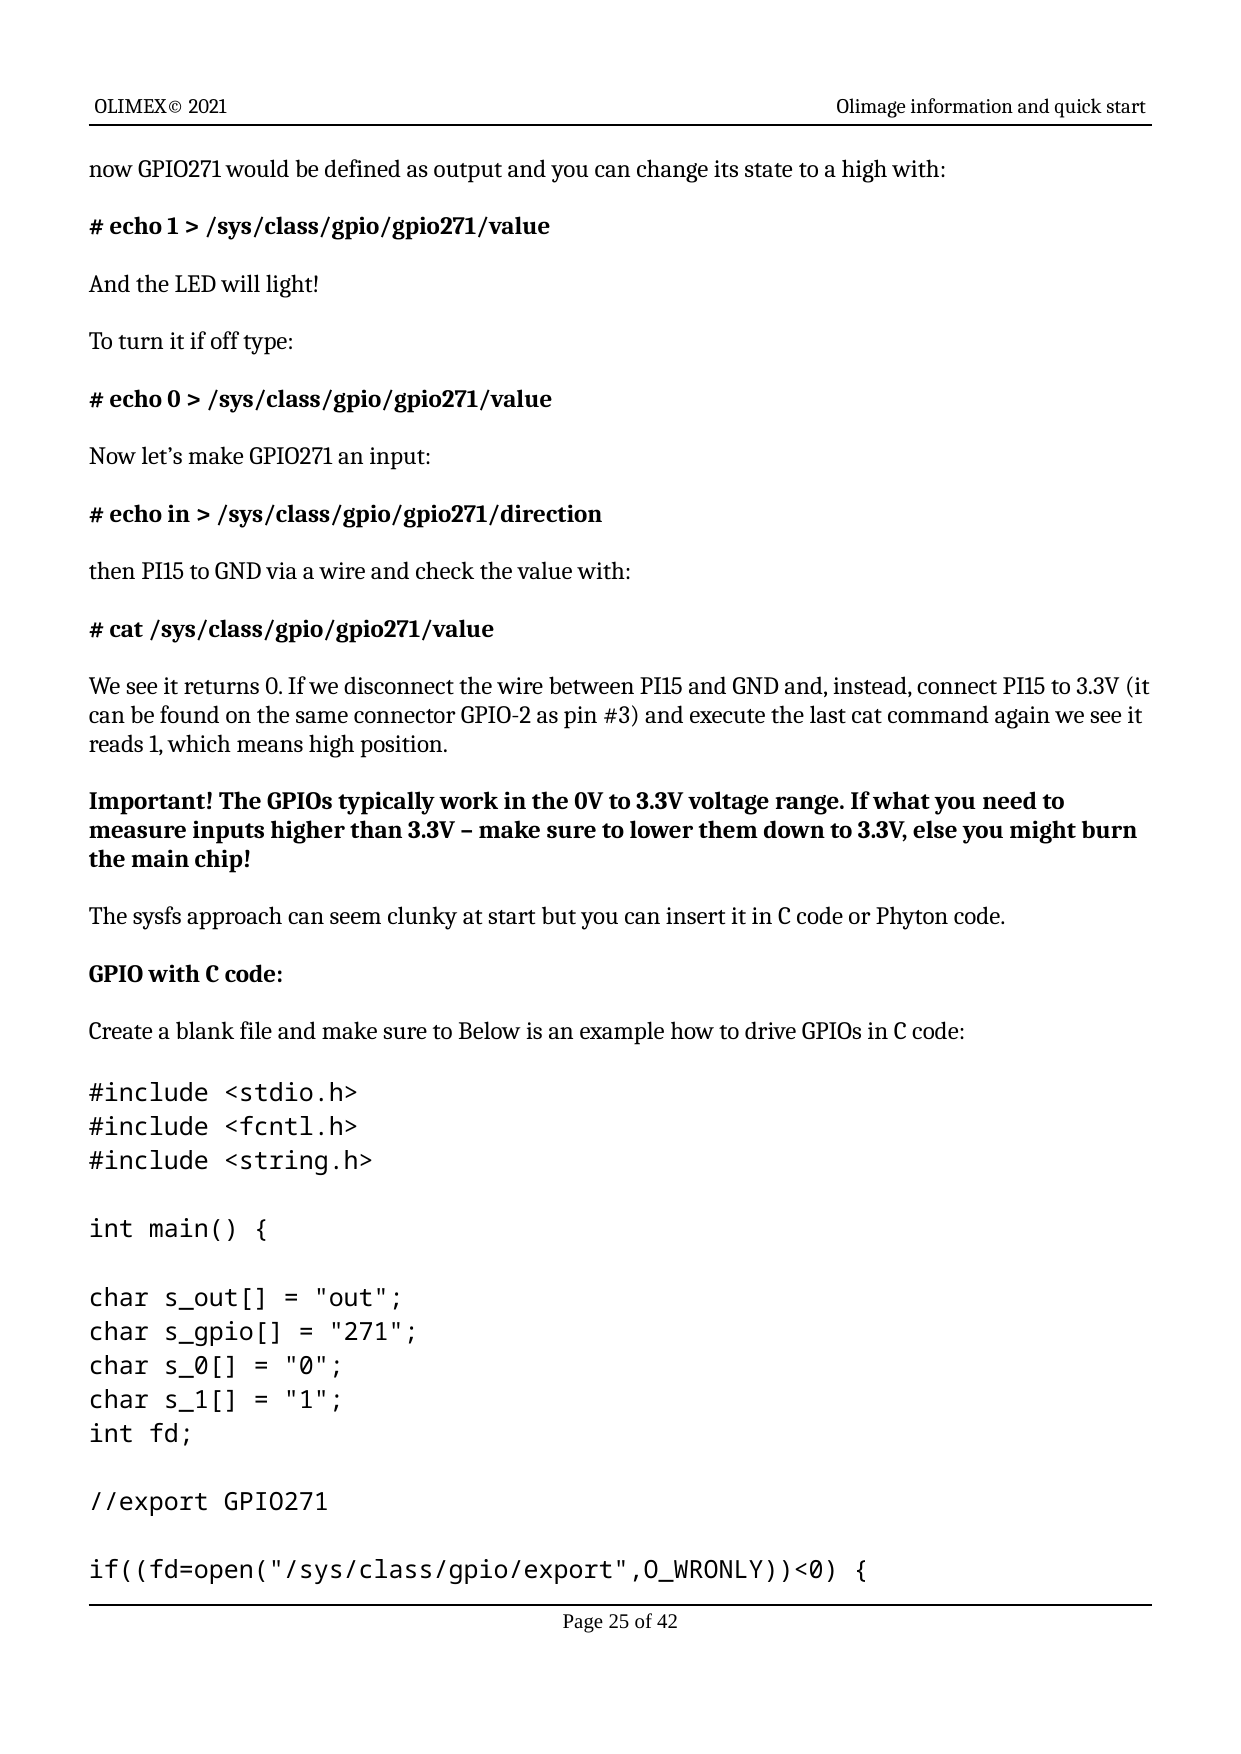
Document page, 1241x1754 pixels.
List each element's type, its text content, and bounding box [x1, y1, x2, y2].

text if((fd=open("/sys/class/gpio/export",O_WRONLY))<0) { [88, 1552, 1152, 1586]
text Important! The GPIOs typically work in the 0V to 3.3V voltage range. If what you need to measure inputs higher than 3.3V – make sure to lower them down to 3.3V, else you might burn the main chip! [88, 787, 1152, 873]
text //export GPIO271 [88, 1483, 1152, 1518]
text We see it returns 0. If we disconnect the wire between PI15 and GND and, instead, connect PI15 to 3.3V (it can be found on the same connector GPIO-2 as pin #3) and execute the last cat command again we see it reads 1, which means high position. [88, 672, 1152, 758]
text #include <stdio.h> [88, 1075, 1152, 1109]
text And the LED will light! [88, 270, 1152, 298]
text Create a blank file and make sure to Below is an example how to drive GPIOs in C code: [88, 1017, 1152, 1046]
text Now let’s make GPIO271 an input: [88, 442, 1152, 471]
text char s_0[] = "0"; [88, 1347, 1152, 1381]
text char s_out[] = "out"; [88, 1279, 1152, 1313]
text then PI15 to GND via a wire and check the value with: [88, 557, 1152, 586]
text int main() { [88, 1211, 1152, 1245]
text char s_gpio[] = "271"; [88, 1313, 1152, 1347]
text int fd; [88, 1415, 1152, 1449]
text now GPIO271 would be defined as output and you can change its state to a high with: [88, 155, 1152, 183]
text The sysfs approach can seem clunky at start but you can insert it in C code or Phyton code. [88, 902, 1152, 931]
text To turn it if off type: [88, 327, 1152, 356]
text #include <string.h> [88, 1143, 1152, 1177]
text # echo 1 > /sys/class/gpio/gpio271/value [88, 212, 1152, 241]
text #include <fcntl.h> [88, 1109, 1152, 1143]
text # cat /sys/class/gpio/gpio271/value [88, 615, 1152, 643]
text # echo 0 > /sys/class/gpio/gpio271/value [88, 385, 1152, 413]
text GPIO with C code: [88, 960, 1152, 988]
text char s_1[] = "1"; [88, 1381, 1152, 1415]
text # echo in > /sys/class/gpio/gpio271/direction [88, 500, 1152, 528]
